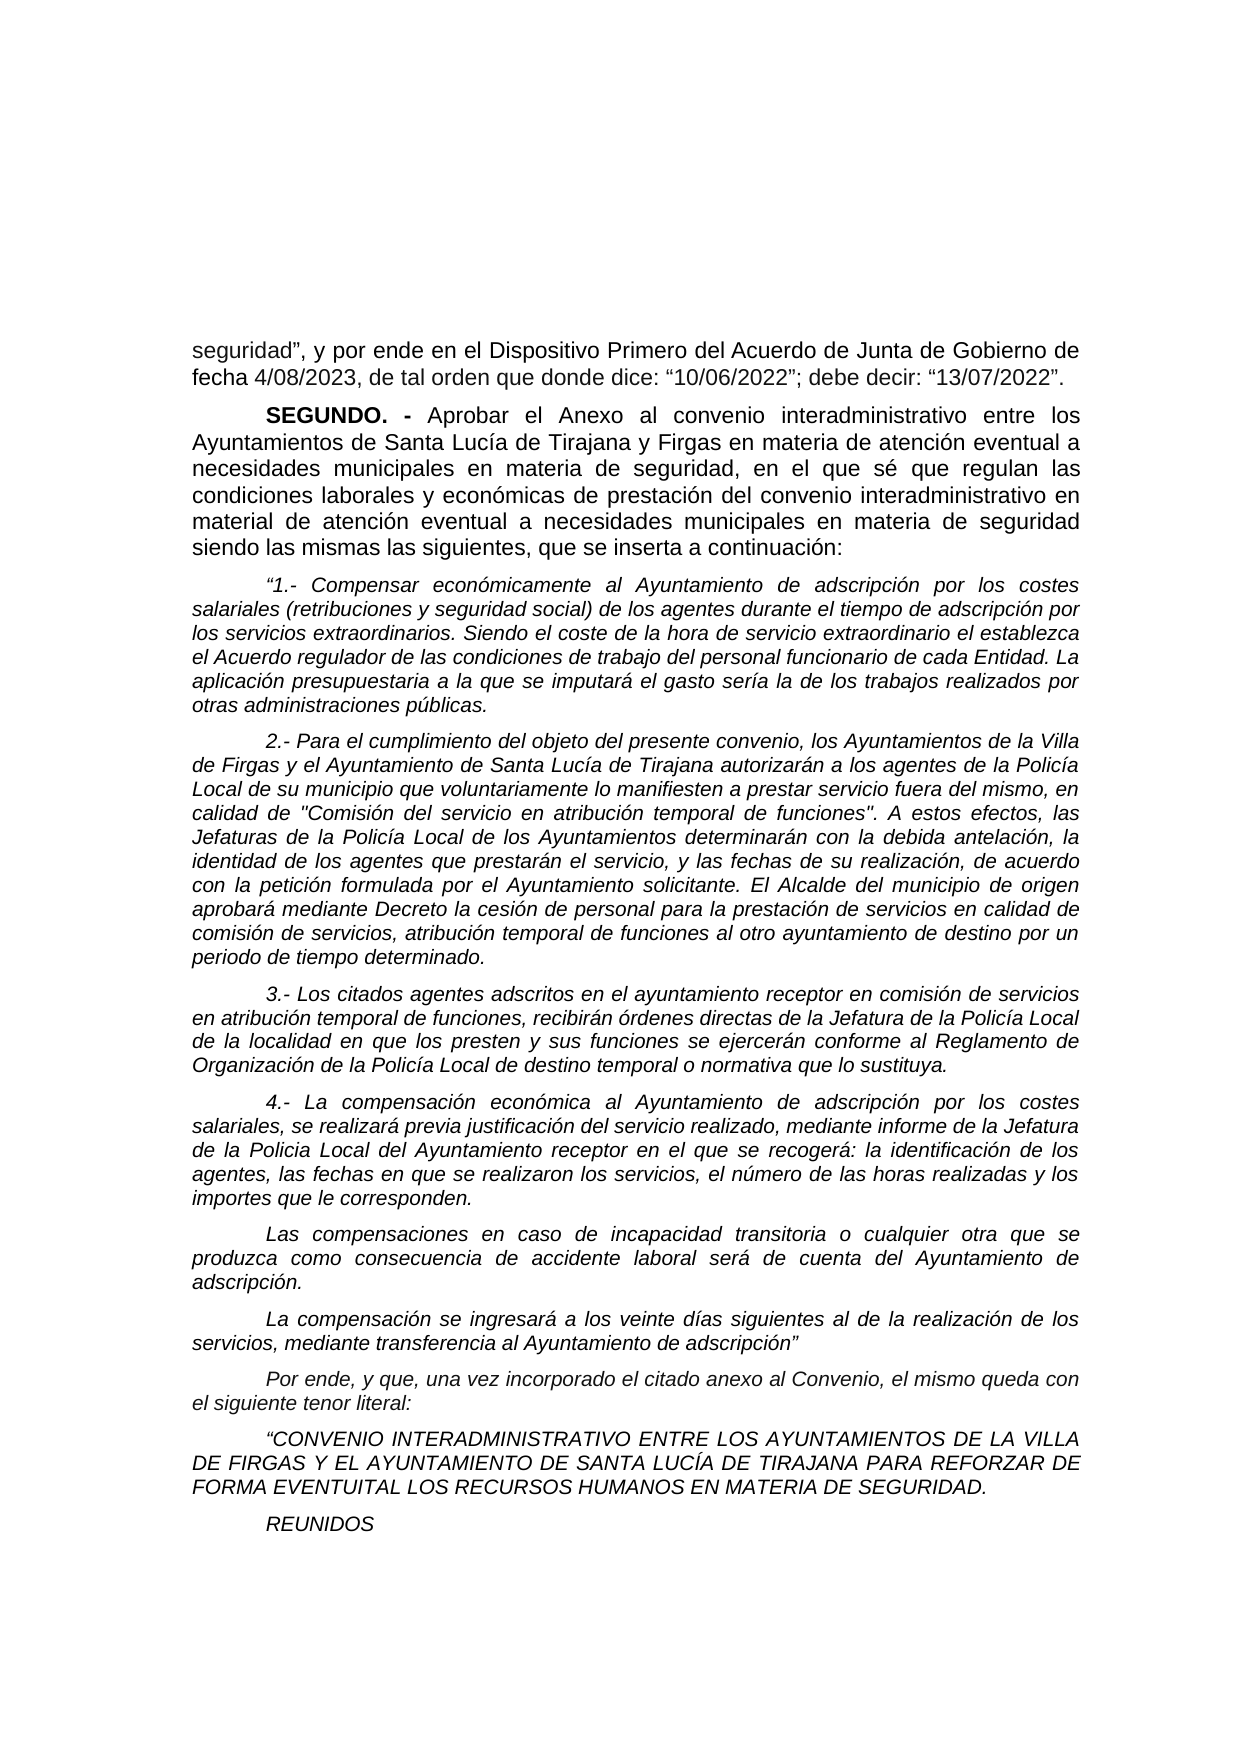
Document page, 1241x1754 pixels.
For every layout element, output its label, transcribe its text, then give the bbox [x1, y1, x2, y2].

text 4.- La compensación económica al Ayuntamiento de adscripción por los costes salariales, se realizará previa justificación del servicio realizado, mediante informe de la Jefatura de la Policia Local del Ayuntamiento receptor en el que se recogerá: la identificación de los agentes, las fechas en que se realizaron los servicios, el número de las horas realizadas y los importes que le corresponden. [192, 1090, 1081, 1209]
text “1.- Compensar económicamente al Ayuntamiento de adscripción por los costes salariales (retribuciones y seguridad social) de los agentes durante el tiempo de adscripción por los servicios extraordinarios. Siendo el coste de la hora de servicio extraordinario el establezca el Acuerdo regulador de las condiciones de trabajo del personal funcionario de cada Entidad. La aplicación presupuestaria a la que se imputará el gasto sería la de los trabajos realizados por otras administraciones públicas. [192, 573, 1081, 717]
text Las compensaciones en caso de incapacidad transitoria o cualquier otra que se produzca como consecuencia de accidente laboral será de cuenta del Ayuntamiento de adscripción. [192, 1222, 1081, 1294]
text SEGUNDO. - Aprobar el Anexo al convenio interadministrativo entre los Ayuntamientos de Santa Lucía de Tirajana y Firgas en materia de atención eventual a necesidades municipales en materia de seguridad, en el que sé que regulan las condiciones laborales y económicas de prestación del convenio interadministrativo en material de atención eventual a necesidades municipales en materia de seguridad siendo las mismas las siguientes, que se inserta a continuación: [192, 402, 1081, 561]
text 3.- Los citados agentes adscritos en el ayuntamiento receptor en comisión de servicios en atribución temporal de funciones, recibirán órdenes directas de la Jefatura de la Policía Local de la localidad en que los presten y sus funciones se ejercerán conforme al Reglamento de Organización de la Policía Local de destino temporal o normativa que lo sustituya. [192, 981, 1081, 1077]
text 2.- Para el cumplimiento del objeto del presente convenio, los Ayuntamientos de la Villa de Firgas y el Ayuntamiento de Santa Lucía de Tirajana autorizarán a los agentes de la Policía Local de su municipio que voluntariamente lo manifiesten a prestar servicio fuera del mismo, en calidad de "Comisión del servicio en atribución temporal de funciones". A estos efectos, las Jefaturas de la Policía Local de los Ayuntamientos determinarán con la debida antelación, la identidad de los agentes que prestarán el servicio, y las fechas de su realización, de acuerdo con la petición formulada por el Ayuntamiento solicitante. El Alcalde del municipio de origen aprobará mediante Decreto la cesión de personal para la prestación de servicios en calidad de comisión de servicios, atribución temporal de funciones al otro ayuntamiento de destino por un periodo de tiempo determinado. [192, 729, 1081, 969]
text “CONVENIO INTERADMINISTRATIVO ENTRE LOS AYUNTAMIENTOS DE LA VILLA DE FIRGAS Y EL AYUNTAMIENTO DE SANTA LUCÍA DE TIRAJANA PARA REFORZAR DE FORMA EVENTUITAL LOS RECURSOS HUMANOS EN MATERIA DE SEGURIDAD. [192, 1427, 1081, 1499]
text La compensación se ingresará a los veinte días siguientes al de la realización de los servicios, mediante transferencia al Ayuntamiento de adscripción” [192, 1306, 1081, 1354]
text Por ende, y que, una vez incorporado el citado anexo al Convenio, el mismo queda con el siguiente tenor literal: [192, 1367, 1081, 1415]
text REUNIDOS [192, 1512, 1081, 1536]
text seguridad”, y por ende en el Dispositivo Primero del Acuerdo de Junta de Gobierno de fecha 4/08/2023, de tal orden que donde dice: “10/06/2022”; debe decir: “13/07/2022”. [192, 337, 1081, 390]
